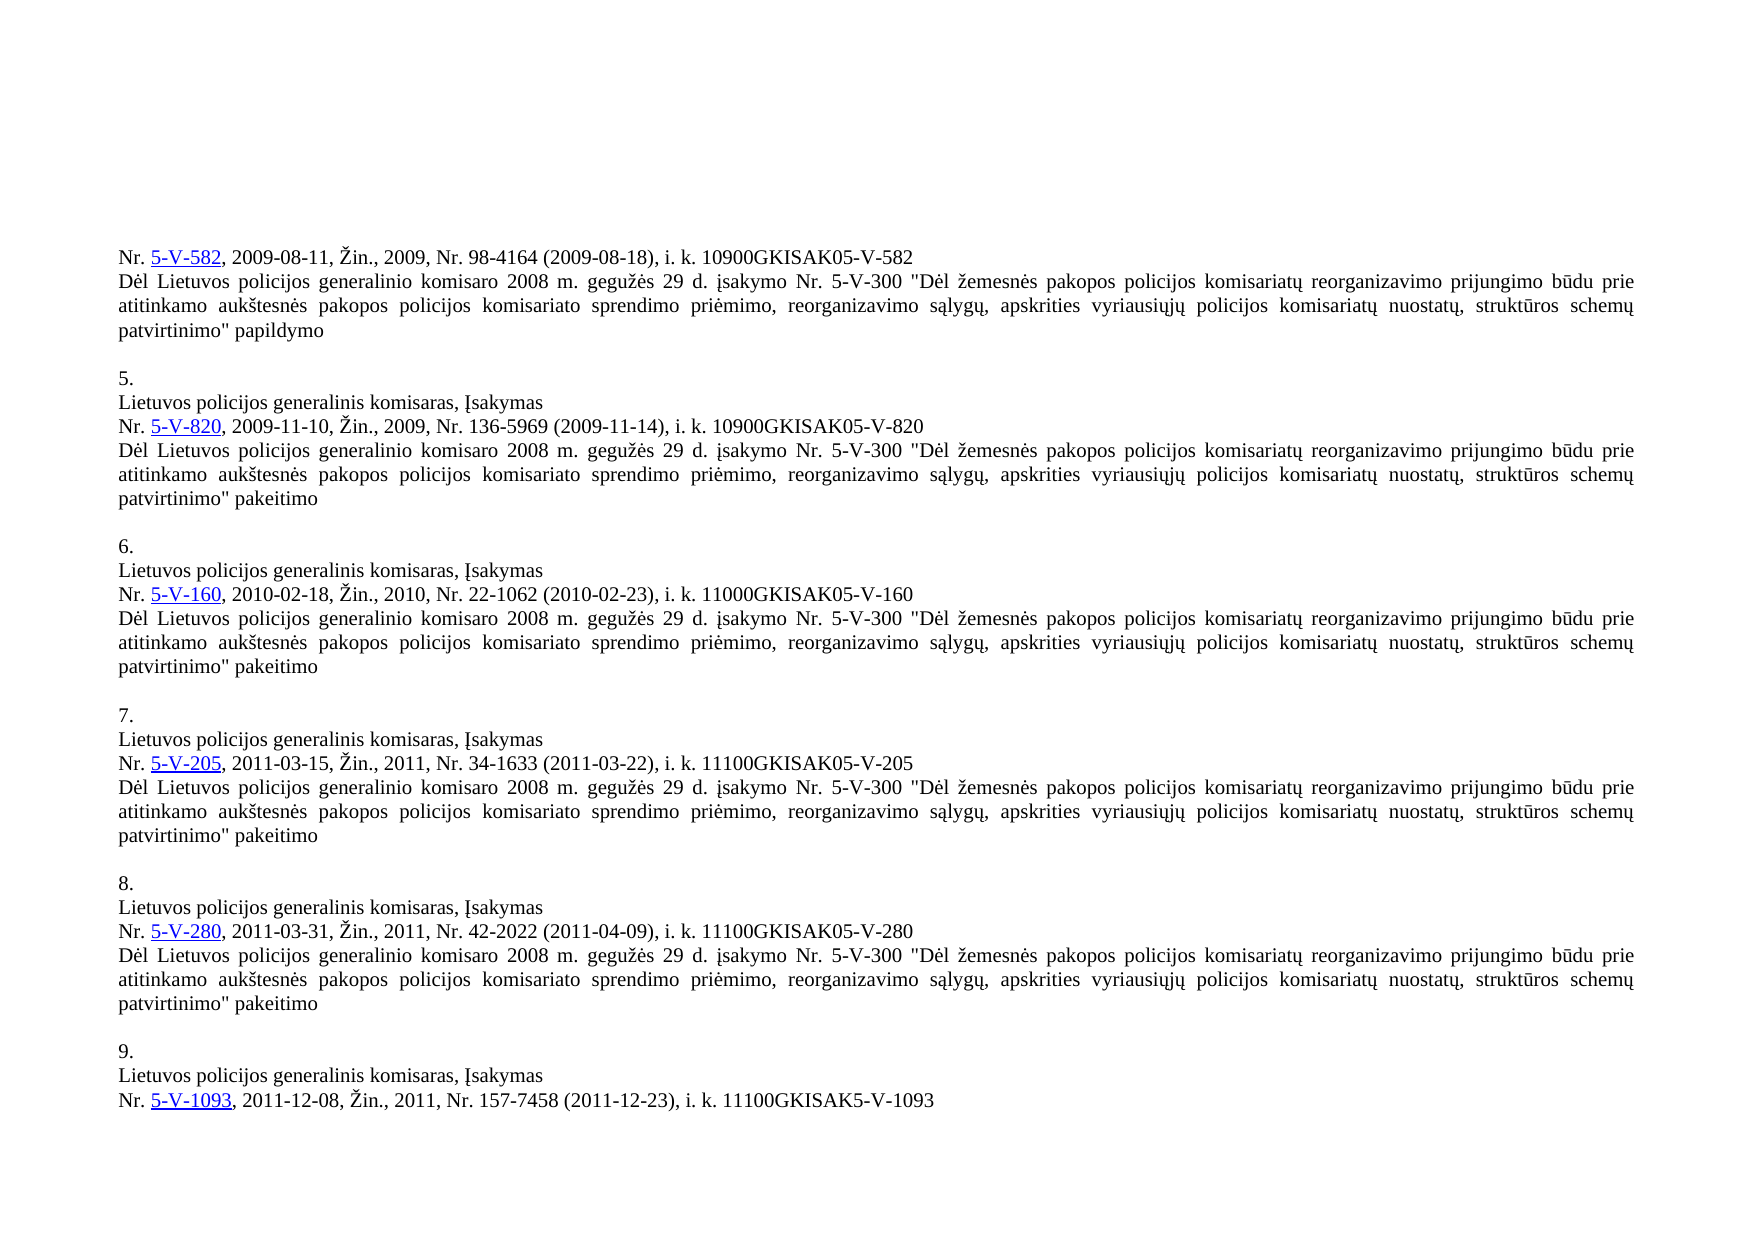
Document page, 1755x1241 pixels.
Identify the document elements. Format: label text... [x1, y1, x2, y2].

text Lietuvos policijos generalinis komisaras, Įsakymas [118, 390, 1636, 414]
text Nr. 5-V-1093, 2011-12-08, Žin., 2011, Nr. 157-7458 (2011-12-23), i. k. 11100GKISAK5-V-1093 [118, 1087, 1636, 1112]
text 6. [118, 534, 1636, 558]
text Dėl Lietuvos policijos generalinio komisaro 2008 m. gegužės 29 d. įsakymo Nr. 5-V-300 "Dėl žemesnės pakopos policijos komisariatų reorganizavimo prijungimo būdu prie atitinkamo aukštesnės pakopos policijos komisariato sprendimo priėmimo, reorganizavimo sąlygų, apskrities vyriausiųjų policijos komisariatų nuostatų, struktūros schemų patvirtinimo" pakeitimo [118, 943, 1636, 1015]
text Dėl Lietuvos policijos generalinio komisaro 2008 m. gegužės 29 d. įsakymo Nr. 5-V-300 "Dėl žemesnės pakopos policijos komisariatų reorganizavimo prijungimo būdu prie atitinkamo aukštesnės pakopos policijos komisariato sprendimo priėmimo, reorganizavimo sąlygų, apskrities vyriausiųjų policijos komisariatų nuostatų, struktūros schemų patvirtinimo" pakeitimo [118, 438, 1636, 510]
text 7. [118, 702, 1636, 727]
text 5. [118, 366, 1636, 390]
text Lietuvos policijos generalinis komisaras, Įsakymas [118, 895, 1636, 919]
text Nr. 5-V-205, 2011-03-15, Žin., 2011, Nr. 34-1633 (2011-03-22), i. k. 11100GKISAK05-V-205 [118, 751, 1636, 775]
text Nr. 5-V-582, 2009-08-11, Žin., 2009, Nr. 98-4164 (2009-08-18), i. k. 10900GKISAK05-V-582 [118, 245, 1636, 269]
text Nr. 5-V-820, 2009-11-10, Žin., 2009, Nr. 136-5969 (2009-11-14), i. k. 10900GKISAK05-V-820 [118, 414, 1636, 438]
text Nr. 5-V-160, 2010-02-18, Žin., 2010, Nr. 22-1062 (2010-02-23), i. k. 11000GKISAK05-V-160 [118, 582, 1636, 606]
text Lietuvos policijos generalinis komisaras, Įsakymas [118, 558, 1636, 582]
text Dėl Lietuvos policijos generalinio komisaro 2008 m. gegužės 29 d. įsakymo Nr. 5-V-300 "Dėl žemesnės pakopos policijos komisariatų reorganizavimo prijungimo būdu prie atitinkamo aukštesnės pakopos policijos komisariato sprendimo priėmimo, reorganizavimo sąlygų, apskrities vyriausiųjų policijos komisariatų nuostatų, struktūros schemų patvirtinimo" papildymo [118, 269, 1636, 342]
text 8. [118, 871, 1636, 895]
text Dėl Lietuvos policijos generalinio komisaro 2008 m. gegužės 29 d. įsakymo Nr. 5-V-300 "Dėl žemesnės pakopos policijos komisariatų reorganizavimo prijungimo būdu prie atitinkamo aukštesnės pakopos policijos komisariato sprendimo priėmimo, reorganizavimo sąlygų, apskrities vyriausiųjų policijos komisariatų nuostatų, struktūros schemų patvirtinimo" pakeitimo [118, 775, 1636, 847]
text Lietuvos policijos generalinis komisaras, Įsakymas [118, 727, 1636, 751]
text Nr. 5-V-280, 2011-03-31, Žin., 2011, Nr. 42-2022 (2011-04-09), i. k. 11100GKISAK05-V-280 [118, 919, 1636, 943]
text Dėl Lietuvos policijos generalinio komisaro 2008 m. gegužės 29 d. įsakymo Nr. 5-V-300 "Dėl žemesnės pakopos policijos komisariatų reorganizavimo prijungimo būdu prie atitinkamo aukštesnės pakopos policijos komisariato sprendimo priėmimo, reorganizavimo sąlygų, apskrities vyriausiųjų policijos komisariatų nuostatų, struktūros schemų patvirtinimo" pakeitimo [118, 606, 1636, 678]
text 9. [118, 1039, 1636, 1063]
text Lietuvos policijos generalinis komisaras, Įsakymas [118, 1063, 1636, 1087]
